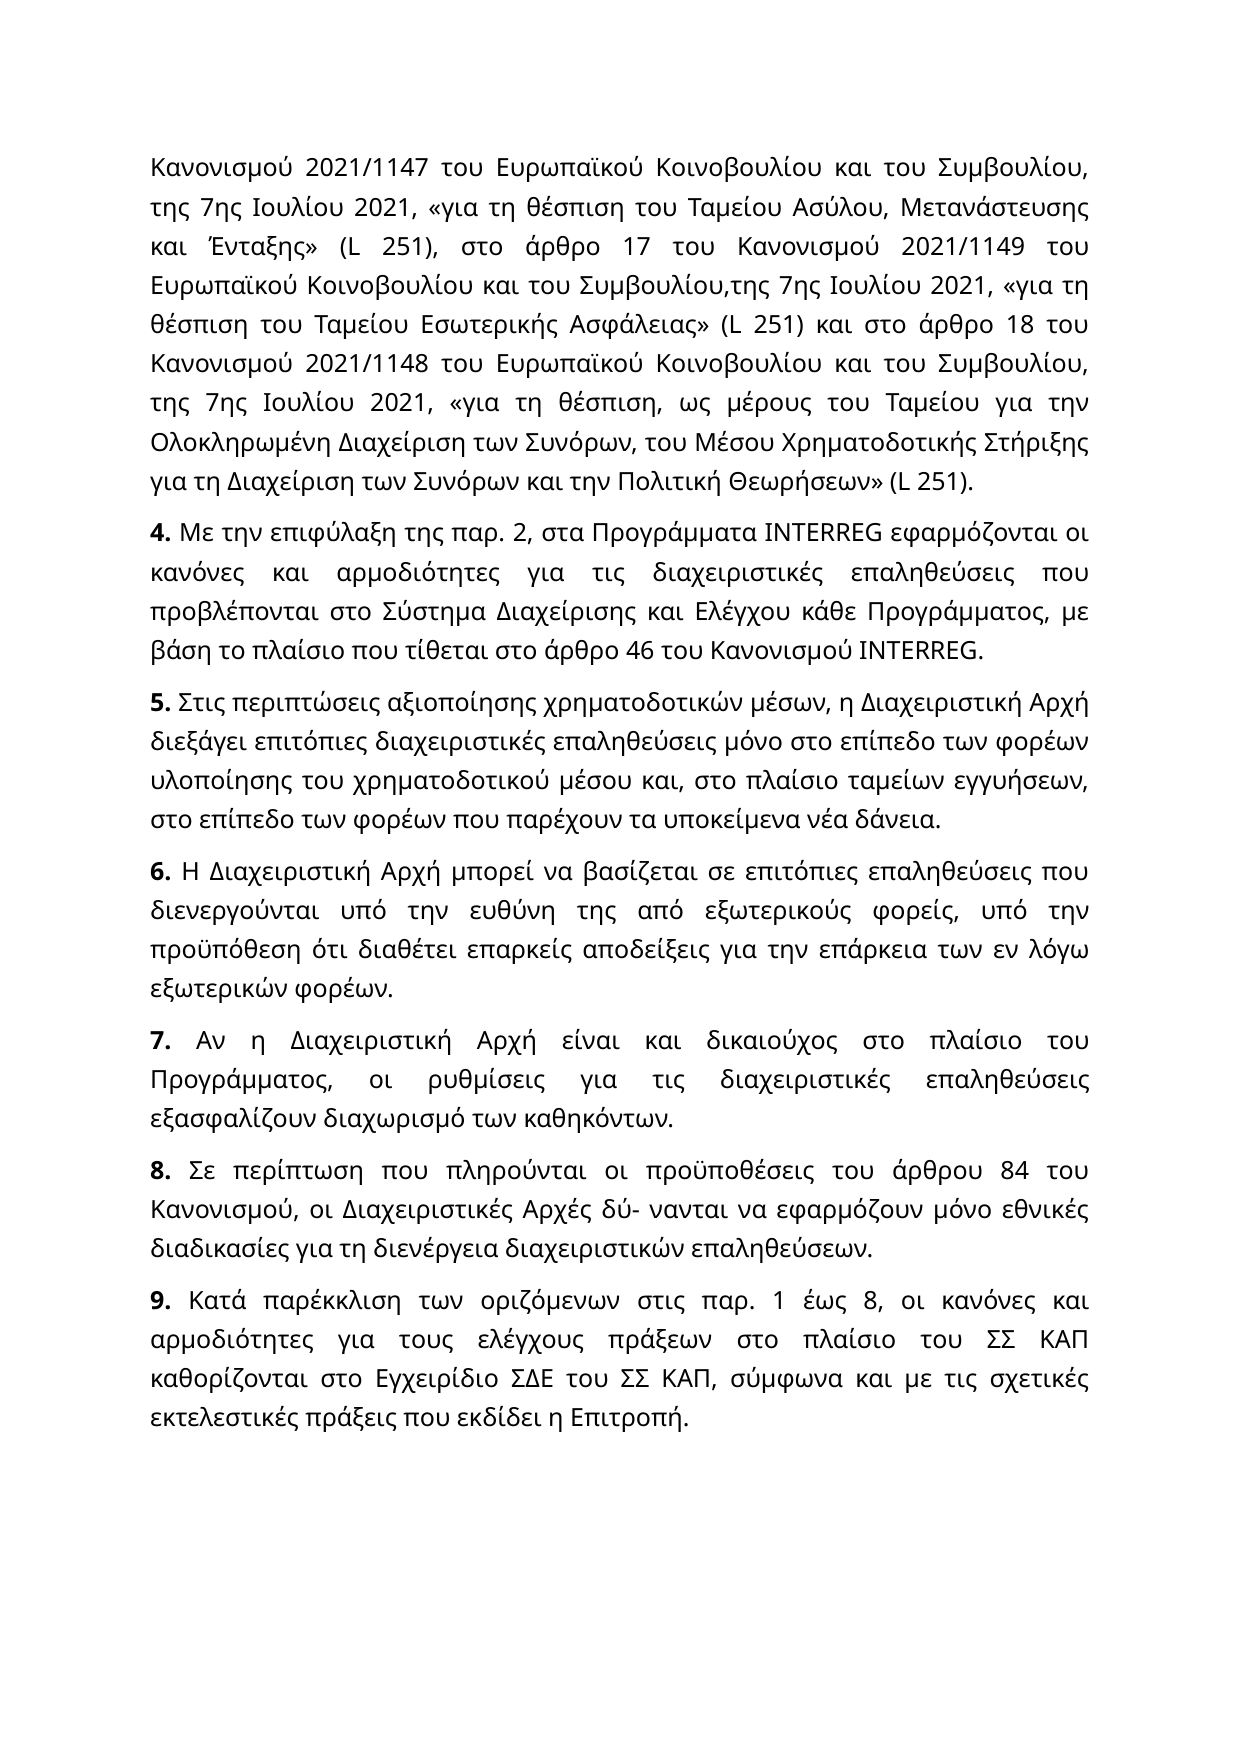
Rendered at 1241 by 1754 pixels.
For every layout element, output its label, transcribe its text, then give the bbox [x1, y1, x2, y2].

text 5. Στις περιπτώσεις αξιοποίησης χρηματοδοτικών μέσων, η Διαχειριστική Αρχή διεξάγει επιτόπιες διαχειριστικές επαληθεύσεις μόνο στο επίπεδο των φορέων υλοποίησης του χρηματοδοτικού μέσου και, στο πλαίσιο ταμείων εγγυήσεων, στο επίπεδο των φορέων που παρέχουν τα υποκείμενα νέα δάνεια. [150, 684, 1090, 836]
text 6. Η Διαχειριστική Αρχή μπορεί να βασίζεται σε επιτόπιες επαληθεύσεις που διενεργούνται υπό την ευθύνη της από εξωτερικούς φορείς, υπό την προϋπόθεση ότι διαθέτει επαρκείς αποδείξεις για την επάρκεια των εν λόγω εξωτερικών φορέων. [150, 853, 1090, 1005]
text 9. Κατά παρέκκλιση των οριζόμενων στις παρ. 1 έως 8, οι κανόνες και αρμοδιότητες για τους ελέγχους πράξεων στο πλαίσιο του ΣΣ ΚΑΠ καθορίζονται στο Εγχειρίδιο ΣΔΕ του ΣΣ ΚΑΠ, σύμφωνα και με τις σχετικές εκτελεστικές πράξεις που εκδίδει η Επιτροπή. [150, 1282, 1090, 1434]
text 8. Σε περίπτωση που πληρούνται οι προϋποθέσεις του άρθρου 84 του Κανονισμού, οι Διαχειριστικές Αρχές δύ- νανται να εφαρμόζουν μόνο εθνικές διαδικασίες για τη διενέργεια διαχειριστικών επαληθεύσεων. [150, 1152, 1090, 1265]
text 7. Αν η Διαχειριστική Αρχή είναι και δικαιούχος στο πλαίσιο του Προγράμματος, οι ρυθμίσεις για τις διαχειριστικές επαληθεύσεις εξασφαλίζουν διαχωρισμό των καθηκόντων. [150, 1022, 1090, 1135]
text Κανονισμού 2021/1147 του Ευρωπαϊκού Κοινοβουλίου και του Συμβουλίου, της 7ης Ιουλίου 2021, «για τη θέσπιση του Ταμείου Ασύλου, Μετανάστευσης και Ένταξης» (L 251), στο άρθρο 17 του Κανονισμού 2021/1149 του Ευρωπαϊκού Κοινοβουλίου και του Συμβουλίου,της 7ης Ιουλίου 2021, «για τη θέσπιση του Ταμείου Εσωτερικής Ασφάλειας» (L 251) και στο άρθρο 18 του Κανονισμού 2021/1148 του Ευρωπαϊκού Κοινοβουλίου και του Συμβουλίου, της 7ης Ιουλίου 2021, «για τη θέσπιση, ως μέρους του Ταμείου για την Ολοκληρωμένη Διαχείριση των Συνόρων, του Μέσου Χρηματοδοτικής Στήριξης για τη Διαχείριση των Συνόρων και την Πολιτική Θεωρήσεων» (L 251). [150, 150, 1090, 497]
text 4. Με την επιφύλαξη της παρ. 2, στα Προγράμματα INTERREG εφαρμόζονται οι κανόνες και αρμοδιότητες για τις διαχειριστικές επαληθεύσεις που προβλέπονται στο Σύστημα Διαχείρισης και Ελέγχου κάθε Προγράμματος, με βάση το πλαίσιο που τίθεται στο άρθρο 46 του Κανονισμού INTERREG. [150, 515, 1090, 667]
